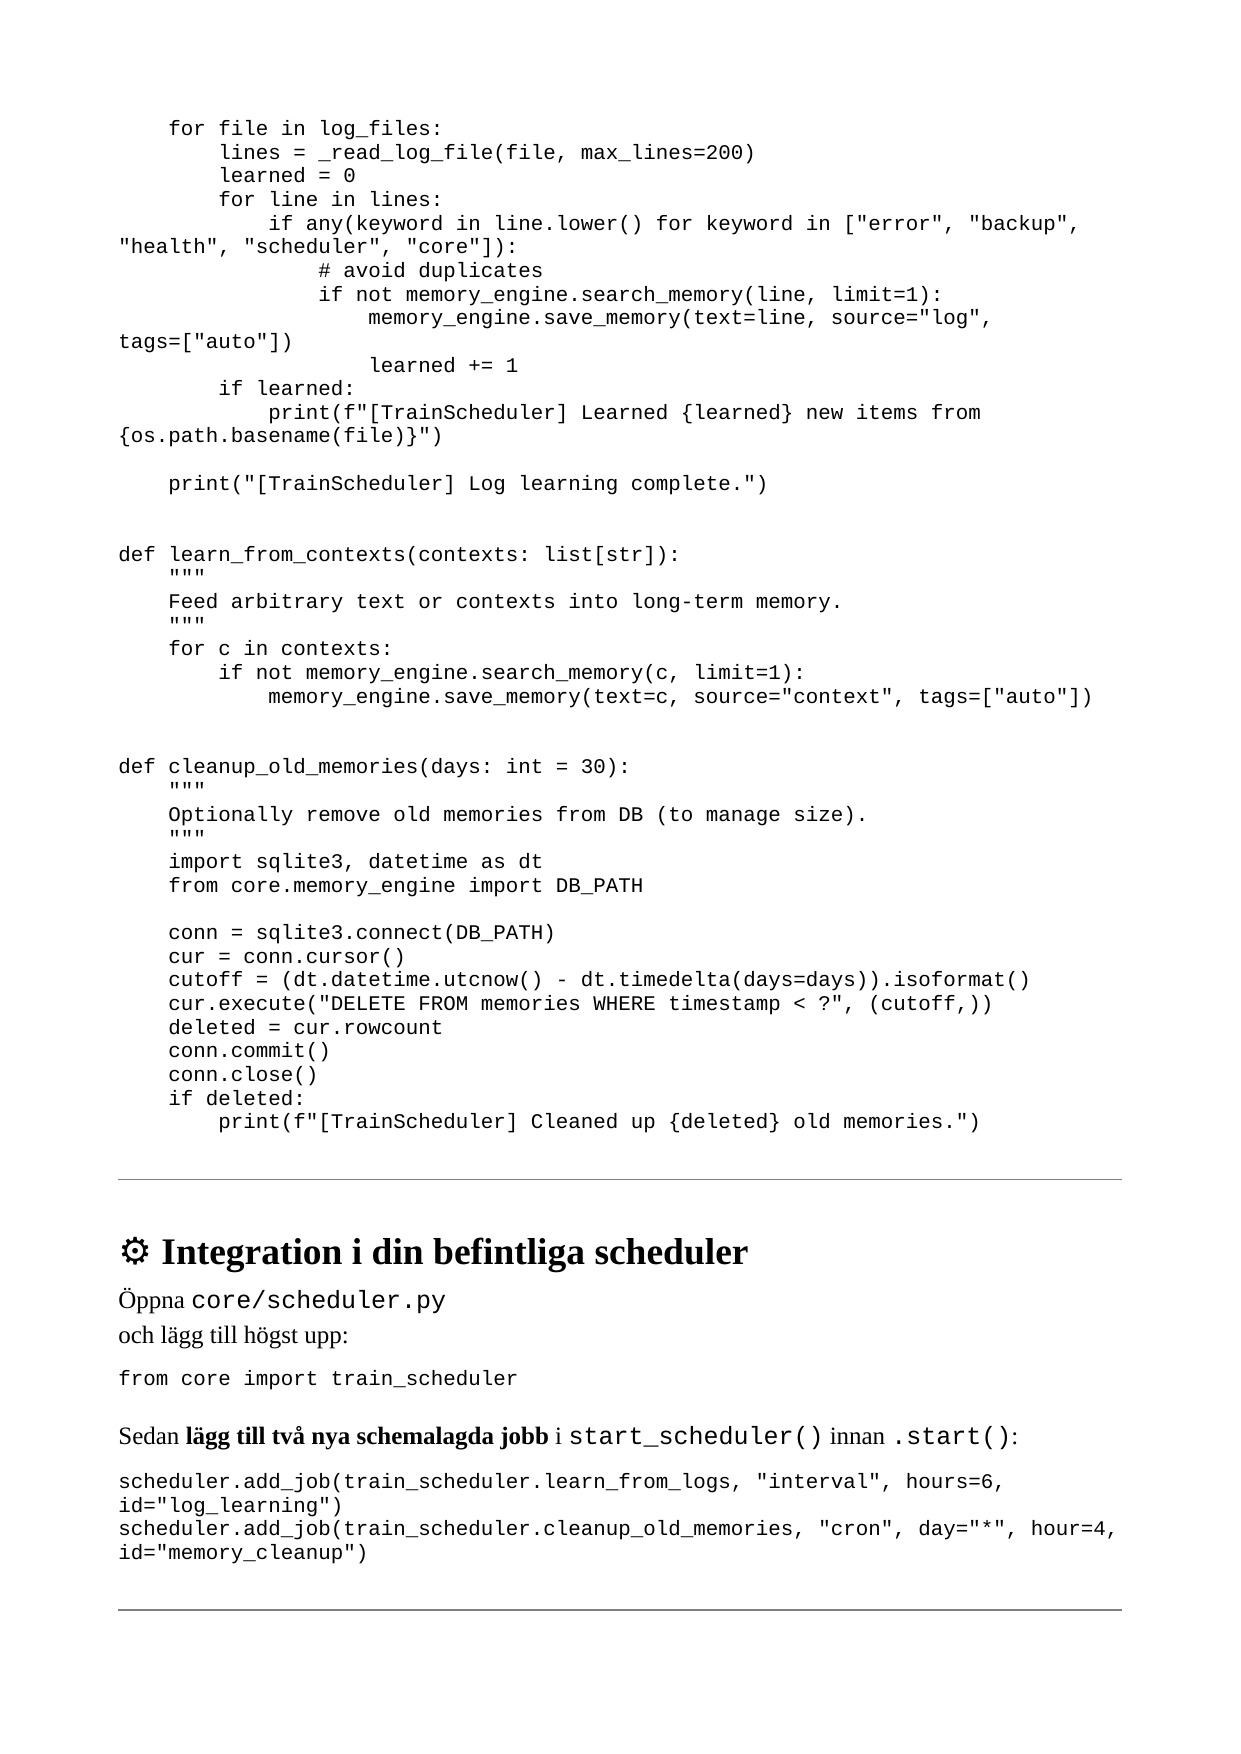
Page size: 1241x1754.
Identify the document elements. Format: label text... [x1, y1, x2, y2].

text if not memory_engine.search_memory(line, limit=1): [118, 284, 1122, 307]
text deleted = cur.rowcount [118, 1017, 1122, 1040]
text cutoff = (dt.datetime.utcnow() - dt.timedelta(days=days)).isoformat() [118, 969, 1122, 993]
text conn.close() [118, 1064, 1122, 1088]
text """ [118, 567, 1122, 591]
text scheduler.add_job(train_scheduler.cleanup_old_memories, "cron", day="*", hour=4, id="memory_cleanup") [118, 1518, 1122, 1566]
text Sedan lägg till två nya schemalagda jobb i start_scheduler() innan .start(): [118, 1421, 1122, 1452]
text conn.commit() [118, 1040, 1122, 1064]
text print(f"[TrainScheduler] Cleaned up {deleted} old memories.") [118, 1111, 1122, 1135]
text for line in lines: [118, 189, 1122, 213]
text learned = 0 [118, 165, 1122, 189]
text def learn_from_contexts(contexts: list[str]): [118, 544, 1122, 567]
text lines = _read_log_file(file, max_lines=200) [118, 142, 1122, 165]
text if learned: [118, 378, 1122, 402]
text cur = conn.cursor() [118, 946, 1122, 969]
text def cleanup_old_memories(days: int = 30): [118, 757, 1122, 780]
text memory_engine.save_memory(text=c, source="context", tags=["auto"]) [118, 686, 1122, 709]
text """ [118, 827, 1122, 851]
text """ [118, 615, 1122, 638]
text Feed arbitrary text or contexts into long-term memory. [118, 591, 1122, 615]
text memory_engine.save_memory(text=line, source="log", tags=["auto"]) [118, 307, 1122, 354]
text conn = sqlite3.connect(DB_PATH) [118, 922, 1122, 946]
text scheduler.add_job(train_scheduler.learn_from_logs, "interval", hours=6, id="log_learning") [118, 1471, 1122, 1518]
text Öppna core/scheduler.py och lägg till högst upp: [118, 1285, 1122, 1349]
text Optionally remove old memories from DB (to manage size). [118, 804, 1122, 827]
text """ [118, 780, 1122, 804]
text learned += 1 [118, 354, 1122, 378]
text for file in log_files: [118, 118, 1122, 142]
text from core.memory_engine import DB_PATH [118, 875, 1122, 898]
text if any(keyword in line.lower() for keyword in ["error", "backup", "health", "scheduler", "core"]): [118, 213, 1122, 260]
text cur.execute("DELETE FROM memories WHERE timestamp < ?", (cutoff,)) [118, 993, 1122, 1017]
text # avoid duplicates [118, 260, 1122, 284]
subtitle ⚙️ Integration i din befintliga scheduler [118, 1229, 1122, 1273]
text print("[TrainScheduler] Log learning complete.") [118, 473, 1122, 496]
text if not memory_engine.search_memory(c, limit=1): [118, 662, 1122, 686]
text if deleted: [118, 1088, 1122, 1111]
text import sqlite3, datetime as dt [118, 851, 1122, 875]
text print(f"[TrainScheduler] Learned {learned} new items from {os.path.basename(file)}") [118, 402, 1122, 449]
text from core import train_scheduler [118, 1368, 1122, 1391]
text for c in contexts: [118, 638, 1122, 662]
